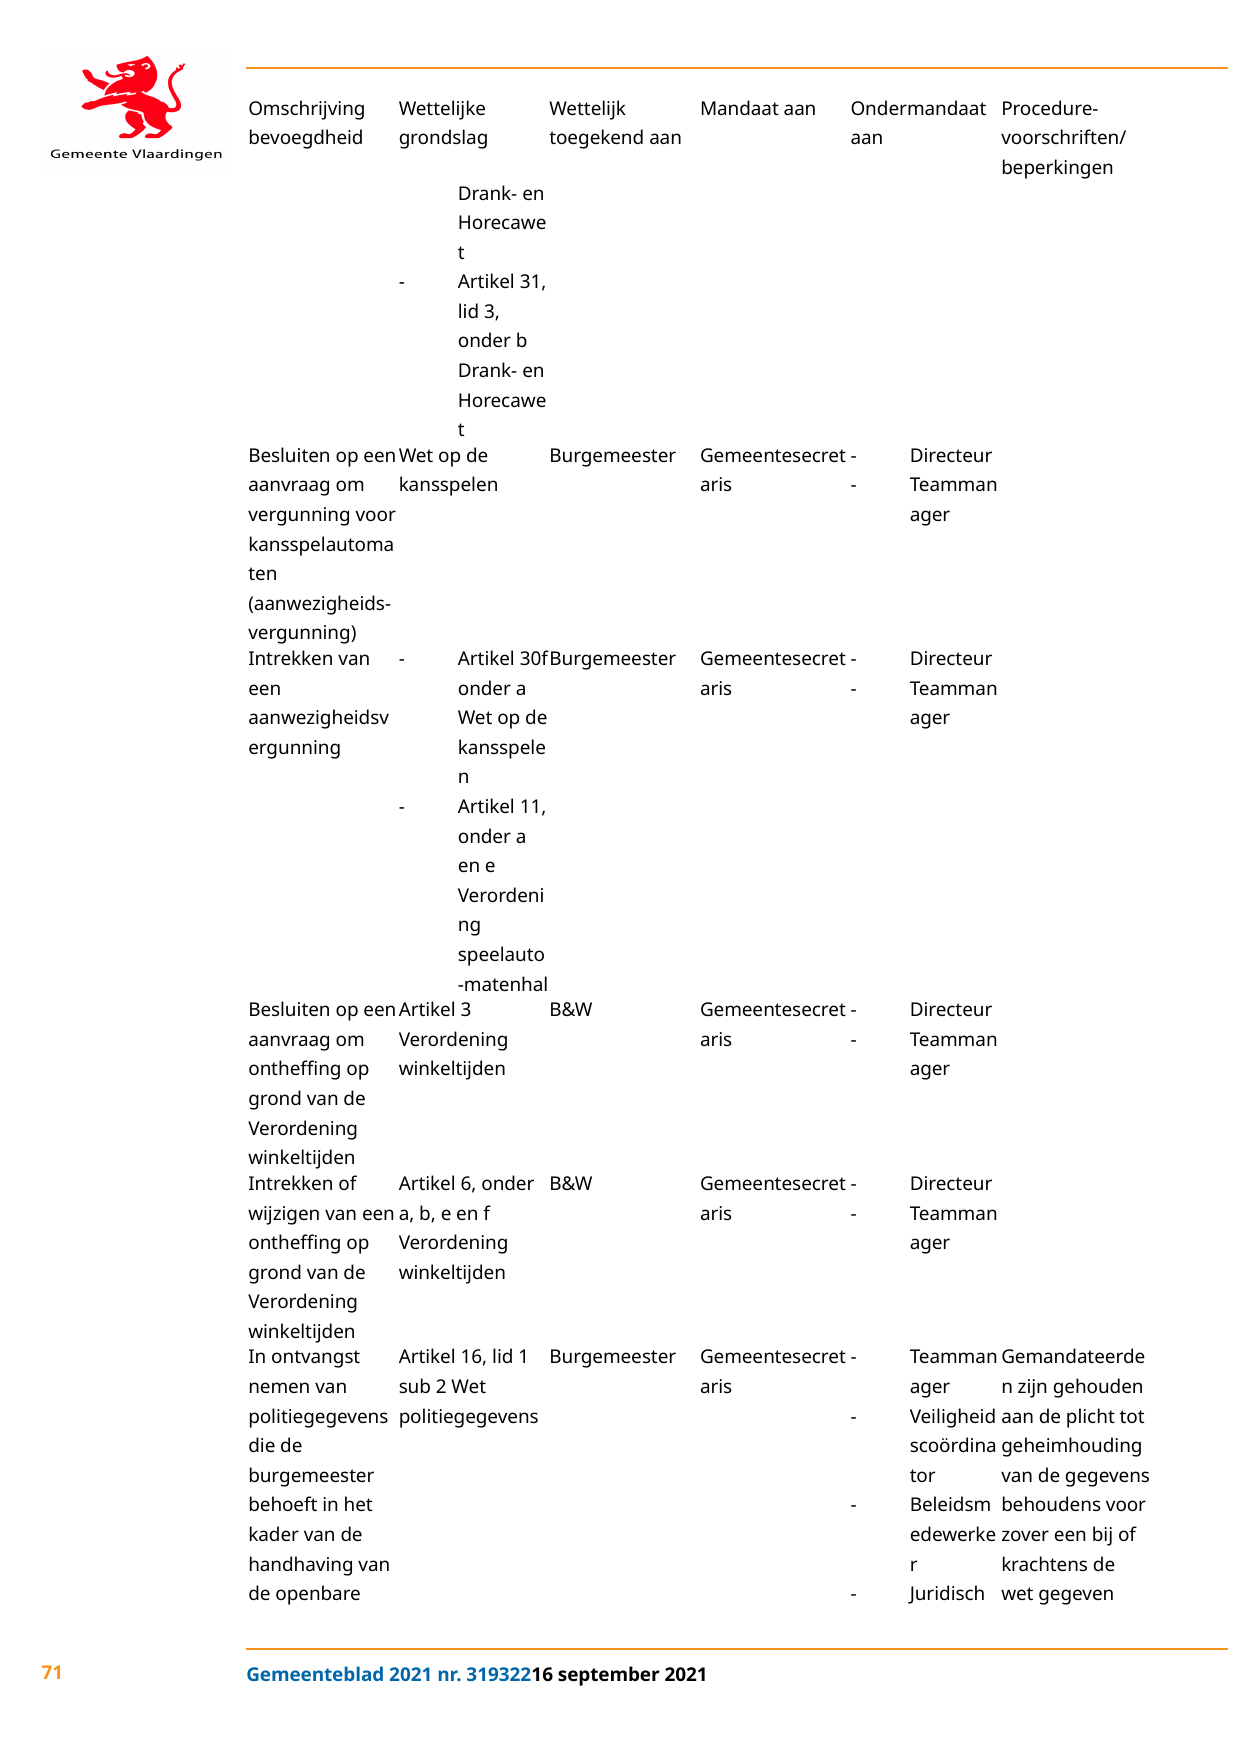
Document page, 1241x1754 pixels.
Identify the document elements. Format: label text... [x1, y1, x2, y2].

picture [41, 47, 231, 172]
table_cell Gemeentesecretaris [700, 1170, 850, 1344]
table_cell Directeur Teammanager [850, 442, 1001, 645]
table_cell [700, 180, 850, 442]
table_header Omschrijving bevoegdheid [248, 95, 398, 180]
table_cell Artikel 6, onder a, b, e en f Verordening winkeltijden [399, 1170, 549, 1344]
table_cell Directeur Teammanager [850, 1170, 1001, 1344]
table_cell Drank- en Horecawet Artikel 31, lid 3, onder b Drank- en Horecawet [399, 180, 549, 442]
table_cell Burgemeester [549, 645, 700, 996]
table_cell Wet op de kansspelen [399, 442, 549, 645]
table_cell Teammanager Veiligheidscoördinator Beleidsmedewerker Juridisch [850, 1344, 1001, 1606]
table_header Wettelijke grondslag [399, 95, 549, 180]
table_header Ondermandaat aan [850, 95, 1001, 180]
table_cell [549, 180, 700, 442]
table_cell Directeur Teammanager [850, 996, 1001, 1170]
table_cell Gemeentesecretaris [700, 645, 850, 996]
table_cell Intrekken of wijzigen van een ontheffing op grond van de Verordening winkeltijden [248, 1170, 398, 1344]
table_cell [1001, 1170, 1152, 1344]
table_cell Gemeentesecretaris [700, 1344, 850, 1606]
table_header Mandaat aan [700, 95, 850, 180]
table_header Procedure-voorschriften/beperkingen [1001, 95, 1152, 180]
table_cell Directeur Teammanager [850, 645, 1001, 996]
table_cell Gemandateerden zijn gehouden aan de plicht tot geheimhouding van de gegevens behoudens voor zover een bij of krachtens de wet gegeven [1001, 1344, 1152, 1606]
table_cell [1001, 180, 1152, 442]
table_cell Intrekken van een aanwezigheidsvergunning [248, 645, 398, 996]
table_cell Artikel 30f onder a Wet op de kansspelen Artikel 11, onder a en e Verordening speelauto-matenhal [399, 645, 549, 996]
table_cell Artikel 16, lid 1 sub 2 Wet politiegegevens [399, 1344, 549, 1606]
table_cell [1001, 996, 1152, 1170]
table_cell [1001, 442, 1152, 645]
table_cell [1001, 645, 1152, 996]
table_cell Besluiten op een aanvraag om vergunning voor kansspelautomaten (aanwezigheids-vergunning) [248, 442, 398, 645]
table_cell Gemeentesecretaris [700, 442, 850, 645]
table_cell [850, 180, 1001, 442]
table_cell [248, 180, 398, 442]
table_cell Burgemeester [549, 442, 700, 645]
table_header Wettelijk toegekend aan [549, 95, 700, 180]
table_cell Gemeentesecretaris [700, 996, 850, 1170]
table_cell Besluiten op een aanvraag om ontheffing op grond van de Verordening winkeltijden [248, 996, 398, 1170]
table_cell B&W [549, 996, 700, 1170]
table_cell Artikel 3 Verordening winkeltijden [399, 996, 549, 1170]
table_cell Burgemeester [549, 1344, 700, 1606]
table_cell In ontvangst nemen van politiegegevens die de burgemeester behoeft in het kader van de handhaving van de openbare [248, 1344, 398, 1606]
table_cell B&W [549, 1170, 700, 1344]
